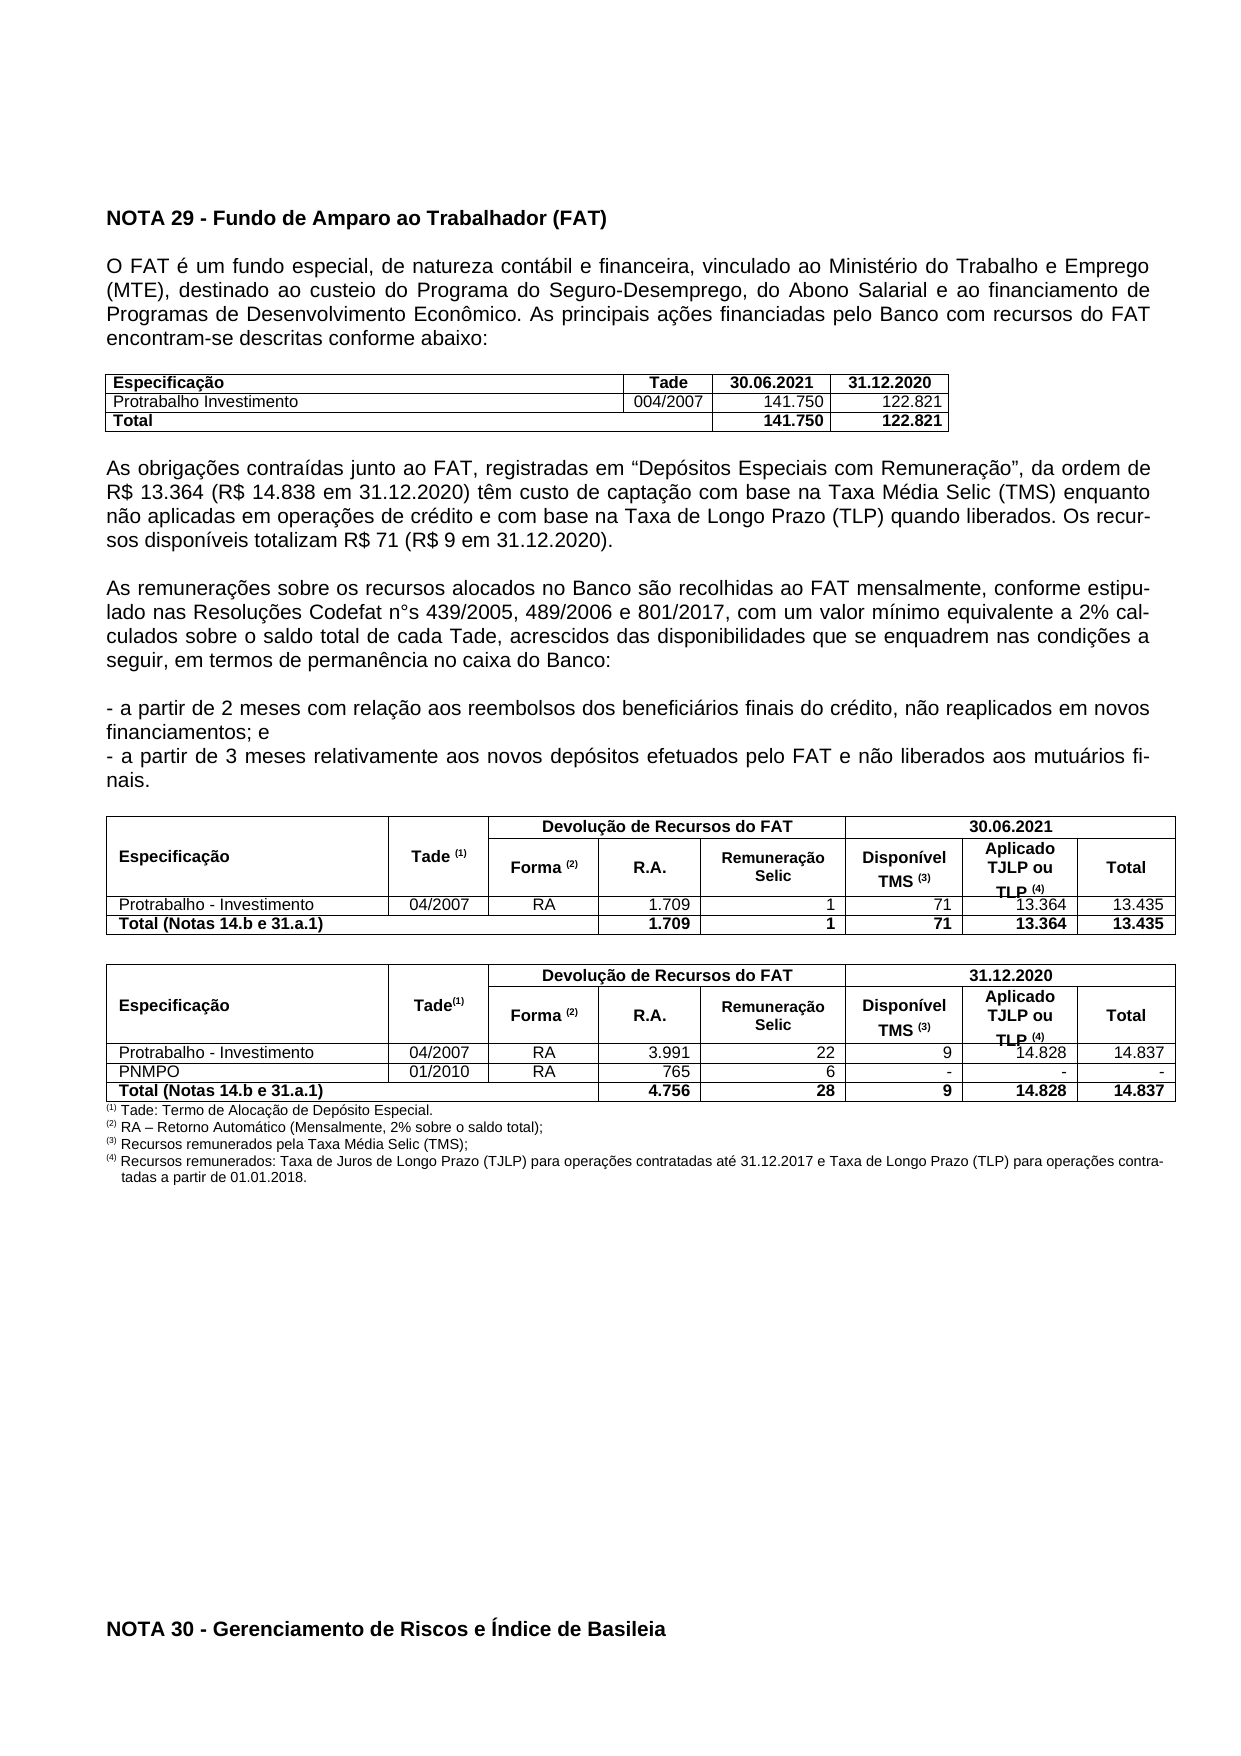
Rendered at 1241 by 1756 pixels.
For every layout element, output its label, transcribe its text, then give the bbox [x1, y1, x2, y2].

table_header Tade (1) [389, 817, 488, 896]
table_cell 28 [701, 1083, 845, 1101]
table_cell 3.991 [599, 1044, 700, 1062]
table_cell Disponível TMS (3) [846, 987, 962, 1043]
table_cell Protrabalho - Investimento [107, 1044, 388, 1062]
table_cell Forma (2) [489, 839, 598, 896]
text (3) Recursos remunerados pela Taxa Média Selic (TMS); [106, 1135, 1215, 1152]
table_cell - [963, 1064, 1077, 1082]
table_cell R.A. [599, 839, 700, 896]
table_cell 004/2007 [624, 394, 712, 412]
table_cell R.A. [599, 987, 700, 1043]
table_cell 13.435 [1078, 897, 1175, 914]
table_cell 13.364 [963, 916, 1077, 934]
table_cell - [1078, 1064, 1175, 1082]
table_cell Aplicado TJLP ou TLP (4) [963, 987, 1077, 1043]
table_cell 9 [846, 1044, 962, 1062]
table_cell Protrabalho - Investimento [107, 897, 388, 914]
text As remunerações sobre os recursos alocados no Banco são recolhidas ao FAT mensalmente, conforme estipu- lado nas Resoluções Codefat n°s 439/2005, 489/2006 e 801/2017, com um valor mínimo equivalente a 2% cal- culados sobre o saldo total de cada Tade, acrescidos das disponibilidades que se enquadrem nas condições a seguir, em termos de permanência no caixa do Banco: [106, 576, 1152, 672]
table_cell 141.750 [713, 394, 830, 412]
table_cell 13.364 [963, 897, 1077, 914]
table_cell Disponível TMS (3) [846, 839, 962, 896]
text NOTA 30 - Gerenciamento de Riscos e Índice de Basileia [106, 1617, 1215, 1641]
table_cell Total [1078, 839, 1175, 896]
table_cell RA [489, 1044, 598, 1062]
table_cell 4.756 [599, 1083, 700, 1101]
table_cell 14.828 [963, 1083, 1077, 1101]
text (1) Tade: Termo de Alocação de Depósito Especial. [106, 1102, 1215, 1119]
table_header Tade [624, 375, 712, 393]
table_cell 14.828 [963, 1044, 1077, 1062]
table_cell Forma (2) [489, 987, 598, 1043]
table_header 31.12.2020 [846, 965, 1175, 986]
table_cell 71 [846, 897, 962, 914]
table_cell 765 [599, 1064, 700, 1082]
table_cell 1.709 [599, 897, 700, 914]
table_cell 04/2007 [389, 1044, 488, 1062]
table_cell 122.821 [831, 394, 948, 412]
table_cell - [846, 1064, 962, 1082]
text (2) RA – Retorno Automático (Mensalmente, 2% sobre o saldo total); [106, 1119, 1215, 1135]
list a partir de 3 meses relativamente aos novos depósitos efetuados pelo FAT e não liberados aos mutuários fi- nais. [106, 743, 1152, 791]
table_cell 141.750 [713, 413, 830, 431]
table_header Tade(1) [389, 965, 488, 1043]
table_cell Remuneração Selic [701, 987, 845, 1043]
table_cell 122.821 [831, 413, 948, 431]
table_cell Protrabalho Investimento [106, 394, 623, 412]
table_cell RA [489, 897, 598, 914]
table_header Especificação [106, 375, 623, 393]
table_cell 6 [701, 1064, 845, 1082]
table_cell 04/2007 [389, 897, 488, 914]
text As obrigações contraídas junto ao FAT, registradas em “Depósitos Especiais com Remuneração”, da ordem de R$ 13.364 (R$ 14.838 em 31.12.2020) têm custo de captação com base na Taxa Média Selic (TMS) enquanto não aplicadas em operações de crédito e com base na Taxa de Longo Prazo (TLP) quando liberados. Os recur- sos disponíveis totalizam R$ 71 (R$ 9 em 31.12.2020). [106, 456, 1152, 552]
text (4) Recursos remunerados: Taxa de Juros de Longo Prazo (TJLP) para operações contratadas até 31.12.2017 e Taxa de Longo Prazo (TLP) para operações contra- tadas a partir de 01.01.2018. [106, 1152, 1200, 1186]
text O FAT é um fundo especial, de natureza contábil e financeira, vinculado ao Ministério do Trabalho e Emprego (MTE), destinado ao custeio do Programa do Seguro-Desemprego, do Abono Salarial e ao financiamento de Programas de Desenvolvimento Econômico. As principais ações financiadas pelo Banco com recursos do FAT encontram-se descritas conforme abaixo: [106, 254, 1152, 350]
text NOTA 29 - Fundo de Amparo ao Trabalhador (FAT) [106, 206, 1215, 230]
table_cell Remuneração Selic [701, 839, 845, 896]
table_cell PNMPO [107, 1064, 388, 1082]
table_cell 71 [846, 916, 962, 934]
table_cell 1 [701, 897, 845, 914]
table_cell Total [1078, 987, 1175, 1043]
table_cell 22 [701, 1044, 845, 1062]
list a partir de 2 meses com relação aos reembolsos dos beneficiários finais do crédito, não reaplicados em novos financiamentos; e [106, 696, 1152, 743]
table_header 30.06.2021 [846, 817, 1175, 838]
table_cell RA [489, 1064, 598, 1082]
table_cell 9 [846, 1083, 962, 1101]
table_cell Total (Notas 14.b e 31.a.1) [107, 916, 598, 934]
table_header Devolução de Recursos do FAT [489, 965, 845, 986]
table_cell 1 [701, 916, 845, 934]
table_cell 13.435 [1078, 916, 1175, 934]
table_cell Aplicado TJLP ou TLP (4) [963, 839, 1077, 896]
table_cell 14.837 [1078, 1044, 1175, 1062]
table_header Especificação [107, 965, 388, 1043]
table_cell 1.709 [599, 916, 700, 934]
table_cell Total [106, 413, 712, 431]
table_header 31.12.2020 [831, 375, 948, 393]
table_header Devolução de Recursos do FAT [489, 817, 845, 838]
table_header Especificação [107, 817, 388, 896]
table_cell 01/2010 [389, 1064, 488, 1082]
table_cell Total (Notas 14.b e 31.a.1) [107, 1083, 598, 1101]
table_cell 14.837 [1078, 1083, 1175, 1101]
table_header 30.06.2021 [713, 375, 830, 393]
